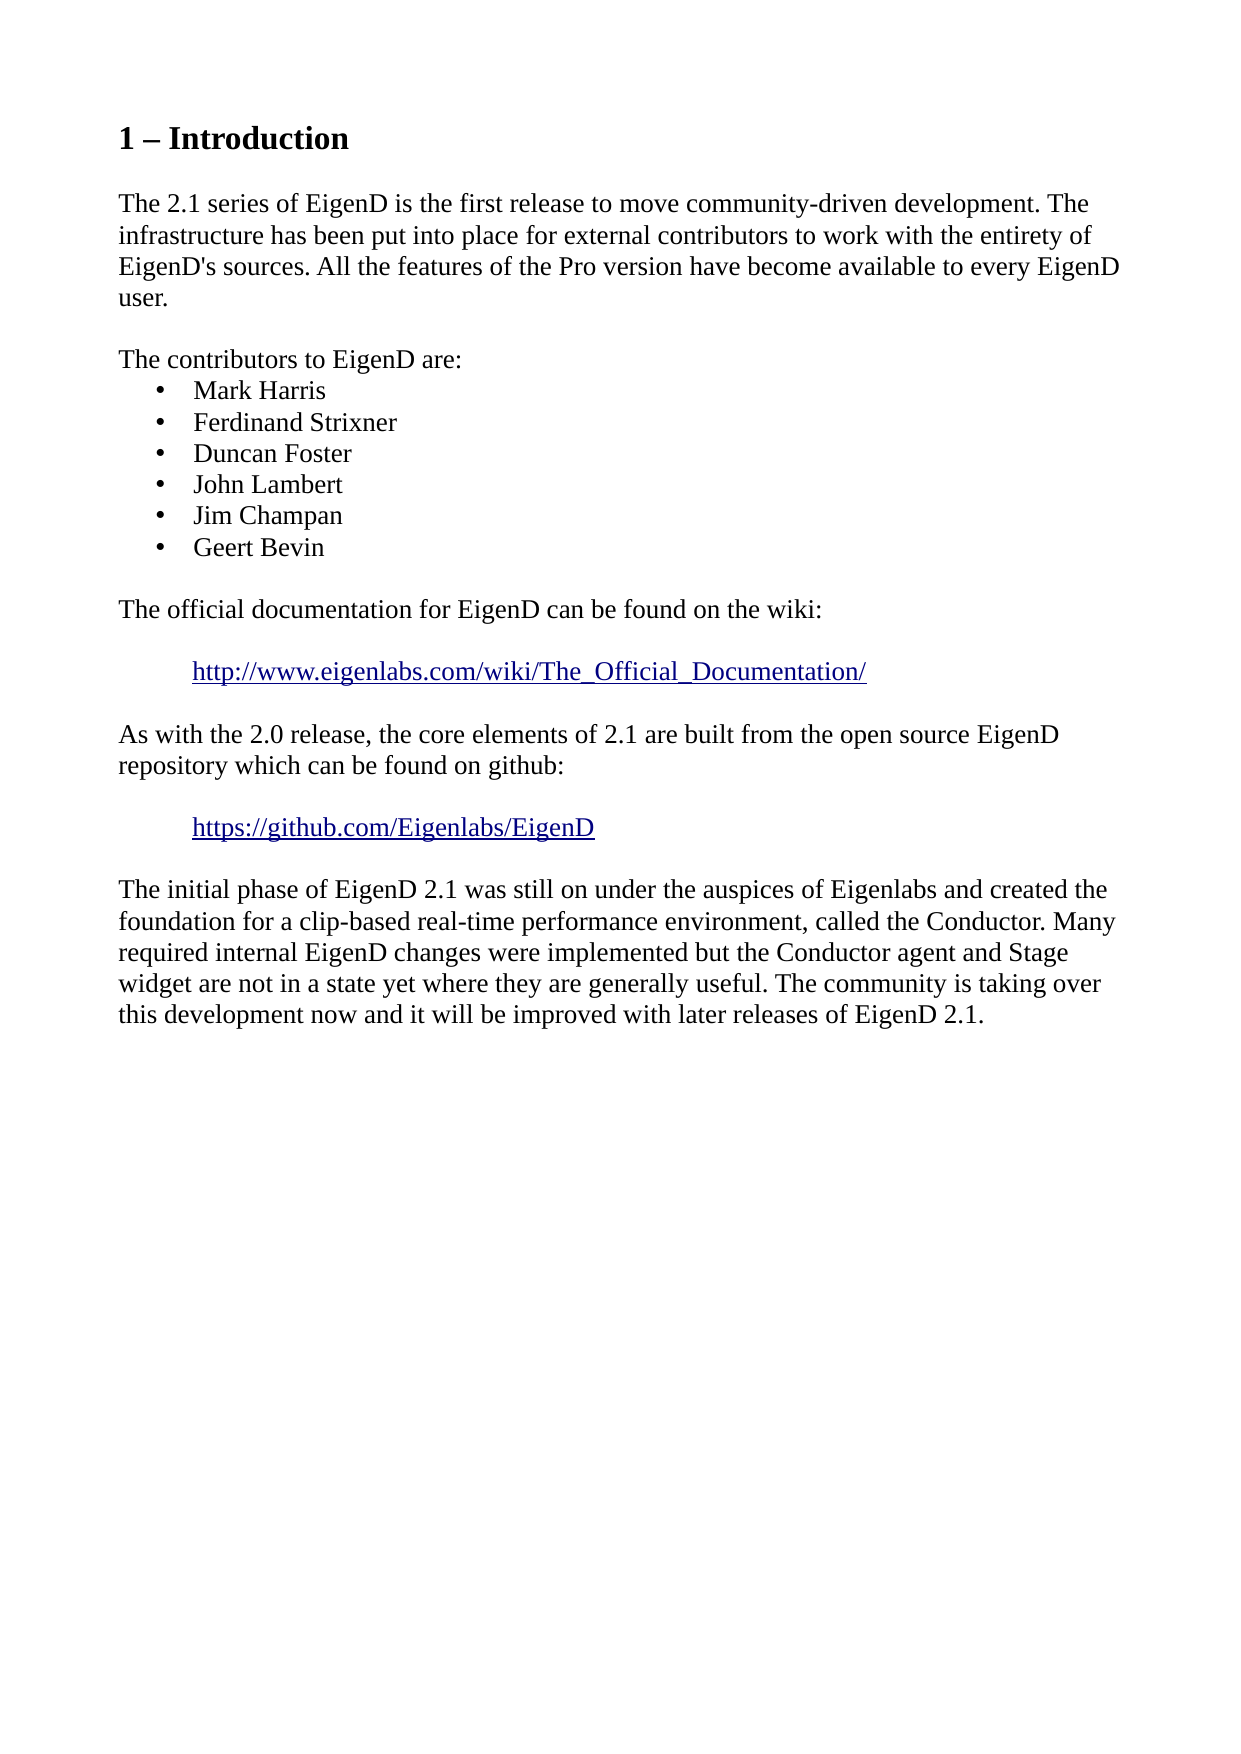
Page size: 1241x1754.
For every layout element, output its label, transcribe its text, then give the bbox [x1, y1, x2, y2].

text https://github.com/Eigenlabs/EigenD [118, 811, 1122, 842]
list Mark Harris [156, 374, 1122, 406]
list Geert Bevin [156, 531, 1122, 562]
text The initial phase of EigenD 2.1 was still on under the auspices of Eigenlabs and created the foundation for a clip-based real-time performance environment, called the Conductor. Many required internal EigenD changes were implemented but the Conductor agent and Stage widget are not in a state yet where they are generally useful. The community is taking over this development now and it will be improved with later releases of EigenD 2.1. [118, 873, 1122, 1029]
text The official documentation for EigenD can be found on the wiki: [118, 593, 1122, 624]
text As with the 2.0 release, the core elements of 2.1 are built from the open source EigenD repository which can be found on github: [118, 718, 1122, 780]
text The 2.1 series of EigenD is the first release to move community-driven development. The infrastructure has been put into place for external contributors to work with the entirety of EigenD's sources. All the features of the Pro version have become available to every EigenD user. [118, 188, 1122, 312]
list Duncan Foster [156, 437, 1122, 468]
text http://www.eigenlabs.com/wiki/The_Official_Documentation/ [192, 655, 1122, 687]
text The contributors to EigenD are: [118, 343, 1122, 374]
list Jim Champan [156, 499, 1122, 531]
list Ferdinand Strixner [156, 406, 1122, 437]
list John Lambert [156, 468, 1122, 499]
text 1 – Introduction [118, 118, 1122, 156]
